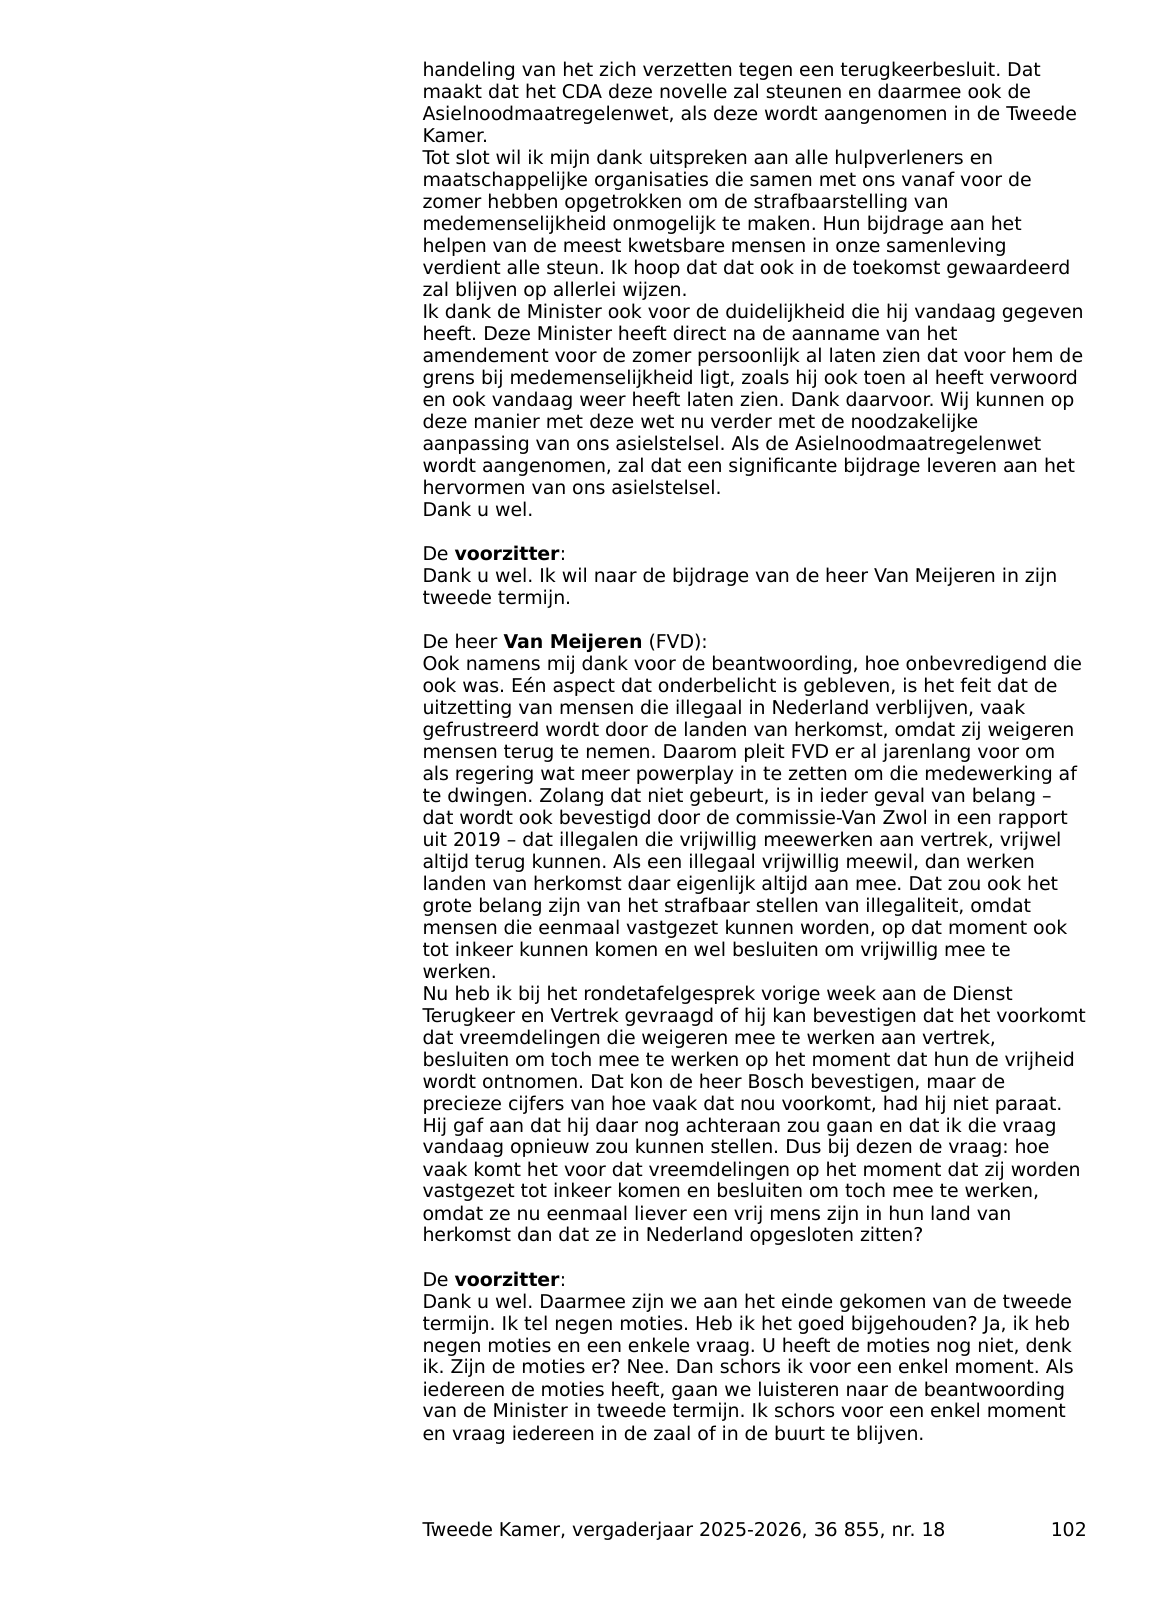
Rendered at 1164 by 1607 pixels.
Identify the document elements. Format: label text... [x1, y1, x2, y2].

text Ik dank de Minister ook voor de duidelijkheid die hij vandaag gegeven heeft. Deze Minister heeft direct na de aanname van het amendement voor de zomer persoonlijk al laten zien dat voor hem de grens bij medemenselijkheid ligt, zoals hij ook toen al heeft verwoord en ook vandaag weer heeft laten zien. Dank daarvoor. Wij kunnen op deze manier met deze wet nu verder met de noodzakelijke aanpassing van ons asielstelsel. Als de Asielnoodmaatregelenwet wordt aangenomen, zal dat een significante bijdrage leveren aan het hervormen van ons asielstelsel. [422, 301, 1087, 499]
text Dank u wel. Daarmee zijn we aan het einde gekomen van de tweede termijn. Ik tel negen moties. Heb ik het goed bijgehouden? Ja, ik heb negen moties en een enkele vraag. U heeft de moties nog niet, denk ik. Zijn de moties er? Nee. Dan schors ik voor een enkel moment. Als iedereen de moties heeft, gaan we luisteren naar de beantwoording van de Minister in tweede termijn. Ik schors voor een enkel moment en vraag iedereen in de zaal of in de buurt te blijven. [422, 1291, 1087, 1444]
text Nu heb ik bij het rondetafelgesprek vorige week aan de Dienst Terugkeer en Vertrek gevraagd of hij kan bevestigen dat het voorkomt dat vreemdelingen die weigeren mee te werken aan vertrek, besluiten om toch mee te werken op het moment dat hun de vrijheid wordt ontnomen. Dat kon de heer Bosch bevestigen, maar de precieze cijfers van hoe vaak dat nou voorkomt, had hij niet paraat. Hij gaf aan dat hij daar nog achteraan zou gaan en dat ik die vraag vandaag opnieuw zou kunnen stellen. Dus bij dezen de vraag: hoe vaak komt het voor dat vreemdelingen op het moment dat zij worden vastgezet tot inkeer komen en besluiten om toch mee te werken, omdat ze nu eenmaal liever een vrij mens zijn in hun land van herkomst dan dat ze in Nederland opgesloten zitten? [422, 983, 1087, 1246]
text De voorzitter: [422, 1268, 1087, 1291]
text Dank u wel. Ik wil naar de bijdrage van de heer Van Meijeren in zijn tweede termijn. [422, 565, 1087, 609]
text handeling van het zich verzetten tegen een terugkeerbesluit. Dat maakt dat het CDA deze novelle zal steunen en daarmee ook de Asielnoodmaatregelenwet, als deze wordt aangenomen in de Tweede Kamer. [422, 59, 1087, 147]
text De voorzitter: [422, 543, 1087, 565]
text Dank u wel. [422, 499, 1087, 521]
text Ook namens mij dank voor de beantwoording, hoe onbevredigend die ook was. Eén aspect dat onderbelicht is gebleven, is het feit dat de uitzetting van mensen die illegaal in Nederland verblijven, vaak gefrustreerd wordt door de landen van herkomst, omdat zij weigeren mensen terug te nemen. Daarom pleit FVD er al jarenlang voor om als regering wat meer powerplay in te zetten om die medewerking af te dwingen. Zolang dat niet gebeurt, is in ieder geval van belang – dat wordt ook bevestigd door de commissie-Van Zwol in een rapport uit 2019 – dat illegalen die vrijwillig meewerken aan vertrek, vrijwel altijd terug kunnen. Als een illegaal vrijwillig meewil, dan werken landen van herkomst daar eigenlijk altijd aan mee. Dat zou ook het grote belang zijn van het strafbaar stellen van illegaliteit, omdat mensen die eenmaal vastgezet kunnen worden, op dat moment ook tot inkeer kunnen komen en wel besluiten om vrijwillig mee te werken. [422, 653, 1087, 983]
text Tot slot wil ik mijn dank uitspreken aan alle hulpverleners en maatschappelijke organisaties die samen met ons vanaf voor de zomer hebben opgetrokken om de strafbaarstelling van medemenselijkheid onmogelijk te maken. Hun bijdrage aan het helpen van de meest kwetsbare mensen in onze samenleving verdient alle steun. Ik hoop dat dat ook in de toekomst gewaardeerd zal blijven op allerlei wijzen. [422, 147, 1087, 301]
text De heer Van Meijeren (FVD): [422, 631, 1087, 653]
